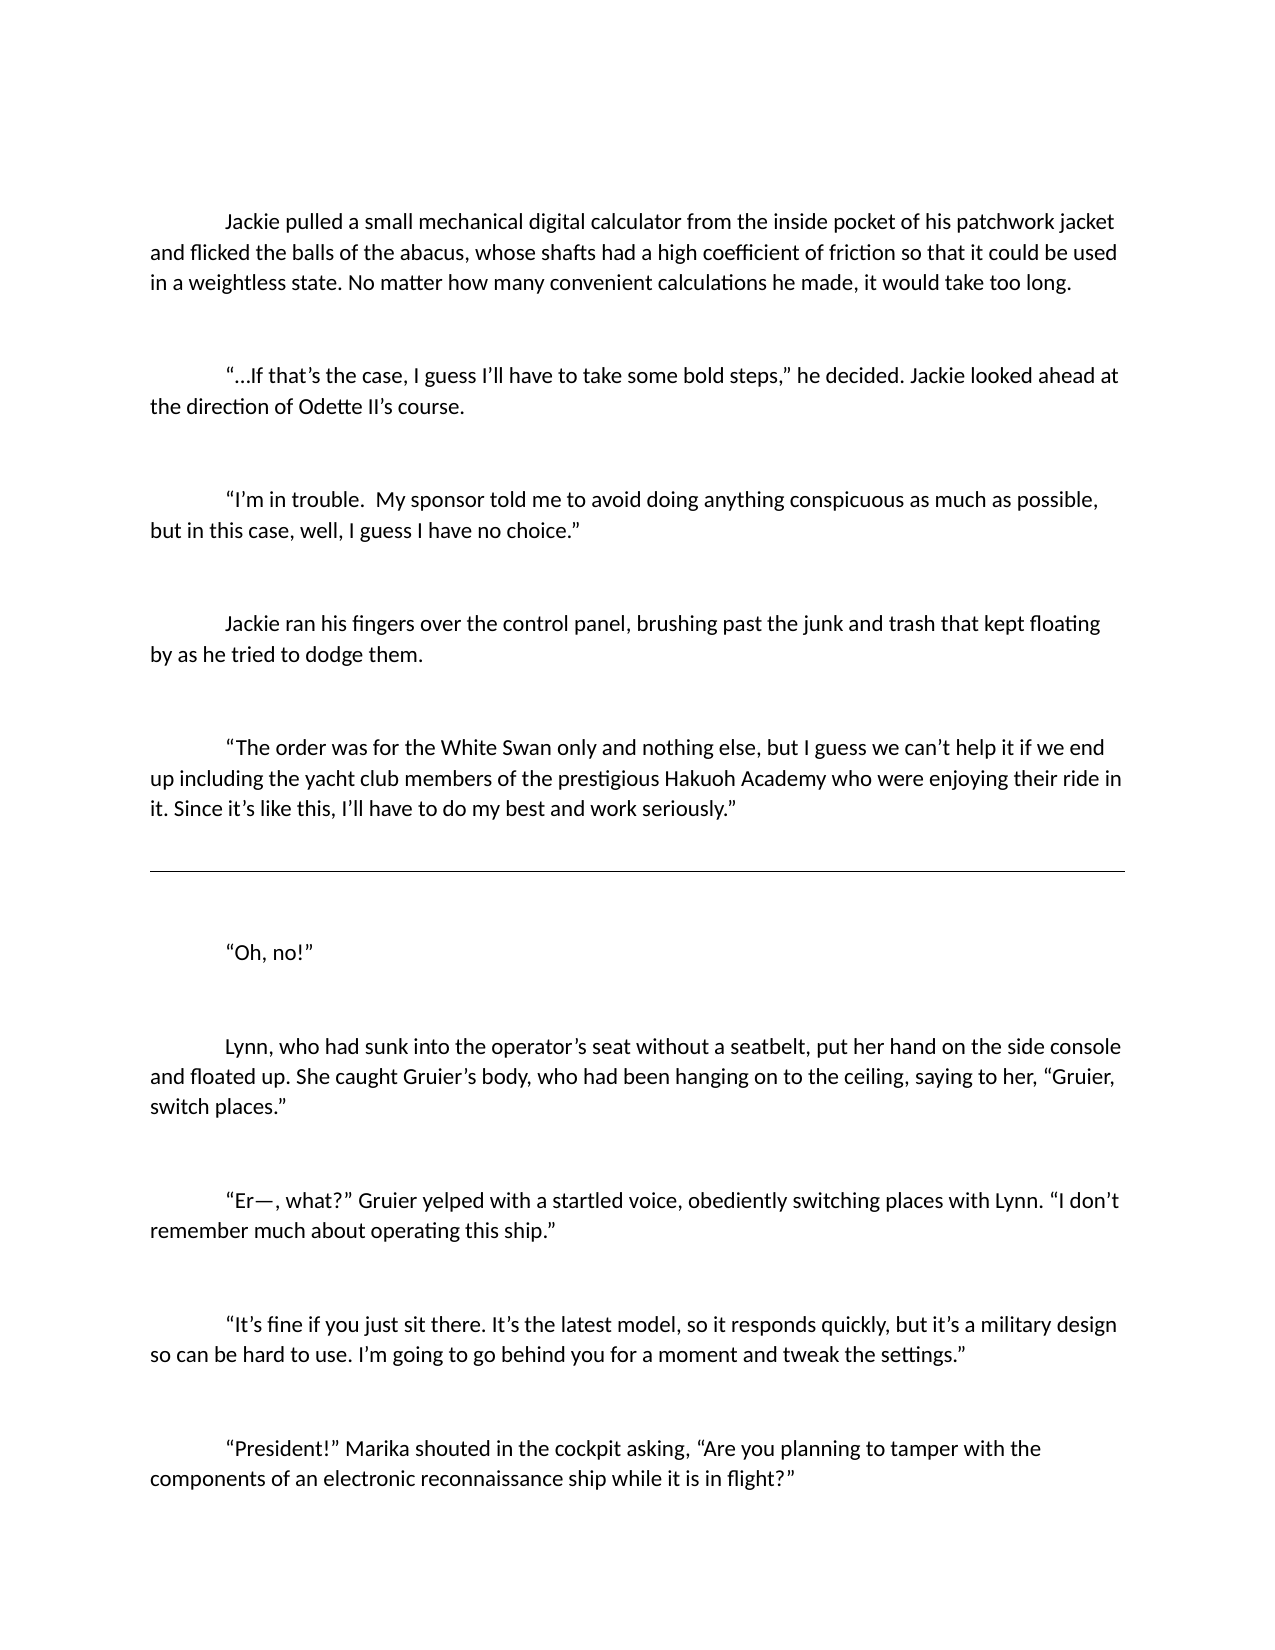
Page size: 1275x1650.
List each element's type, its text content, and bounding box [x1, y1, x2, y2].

text “I’m in trouble. My sponsor told me to avoid doing anything conspicuous as much as possible, but in this case, well, I guess I have no choice.” [150, 486, 1125, 544]
text “…If that’s the case, I guess I’ll have to take some bold steps,” he decided. Jackie looked ahead at the direction of Odette II’s course. [150, 362, 1125, 420]
text “The order was for the White Swan only and nothing else, but I guess we can’t help it if we end up including the yacht club members of the prestigious Hakuoh Academy who were enjoying their ride in it. Since it’s like this, I’ll have to do my best and work seriously.” [150, 733, 1125, 822]
text Jackie pulled a small mechanical digital calculator from the inside pocket of his patchwork jacket and flicked the balls of the abacus, whose shafts had a high coefficient of friction so that it could be used in a weightless state. No matter how many convenient calculations he made, it would take too long. [150, 207, 1125, 296]
text Jackie ran his fingers over the control panel, brushing past the junk and trash that kept floating by as he tried to dodge them. [150, 609, 1125, 668]
text Lynn, who had sunk into the operator’s seat without a seatbelt, put her hand on the side console and floated up. She caught Gruier’s body, who had been hanging on to the ceiling, saying to her, “Gruier, switch places.” [150, 1032, 1125, 1120]
text “Oh, no!” [150, 938, 1125, 966]
text “Er—, what?” Gruier yelped with a startled voice, obediently switching places with Lynn. “I don’t remember much about operating this ship.” [150, 1186, 1125, 1244]
text “President!” Marika shouted in the cockpit asking, “Are you planning to tamper with the components of an electronic reconnaissance ship while it is in flight?” [150, 1434, 1125, 1492]
text “It’s fine if you just sit there. It’s the latest model, so it responds quickly, but it’s a military design so can be hard to use. I’m going to go behind you for a moment and tweak the settings.” [150, 1310, 1125, 1368]
